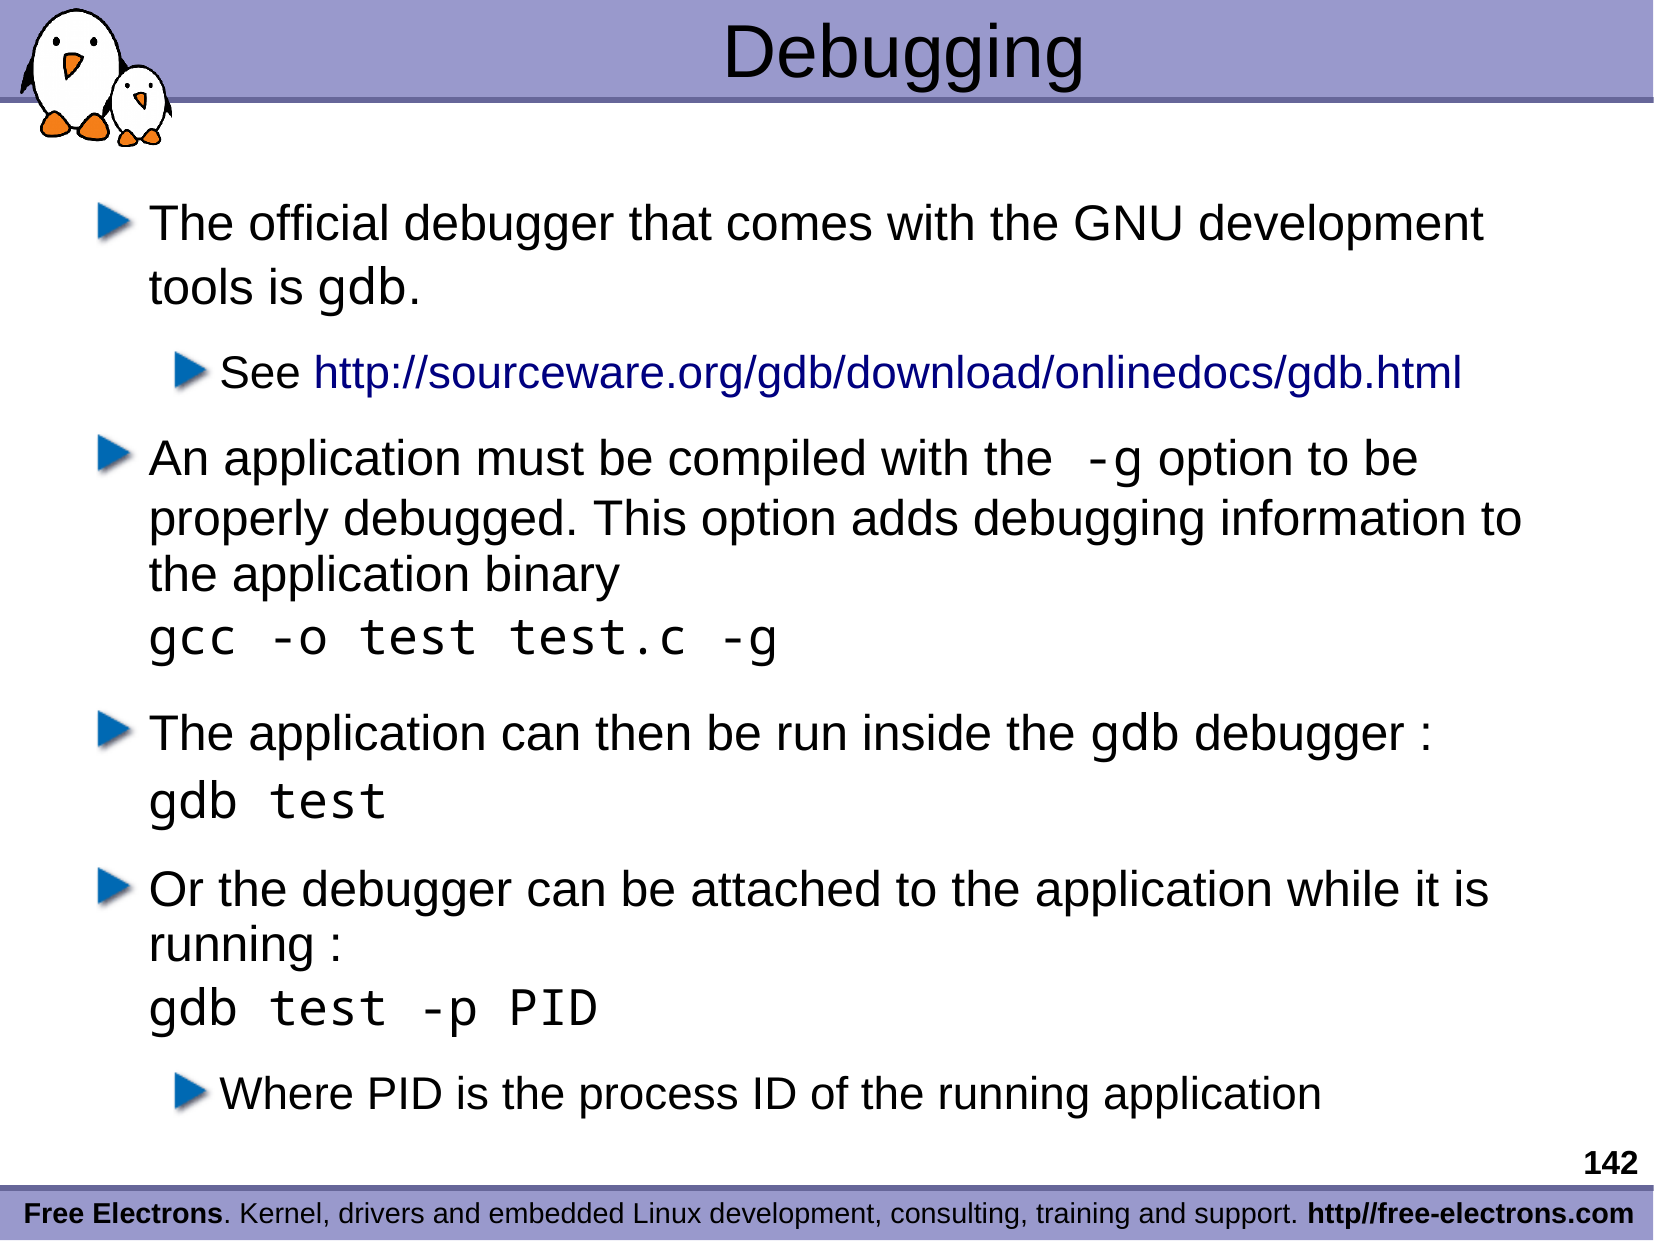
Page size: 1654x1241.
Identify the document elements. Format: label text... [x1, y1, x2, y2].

title Debugging [178, 4, 1631, 98]
picture [20, 8, 172, 147]
list The official debugger that comes with the GNU development tools is gdb. See http://sourceware.org/gdb/download/onlinedocs/gdb.html An application must be compiled with the -g option to be properly debugged. This option adds debugging information to the application binary gcc -o test test.c -g The application can then be run inside the gdb debugger : gdb test Or the debugger can be attached to the application while it is running : gdb test -p PID Where PID is the process ID of the running application [77, 195, 1601, 1115]
picture [172, 1115, 216, 1119]
